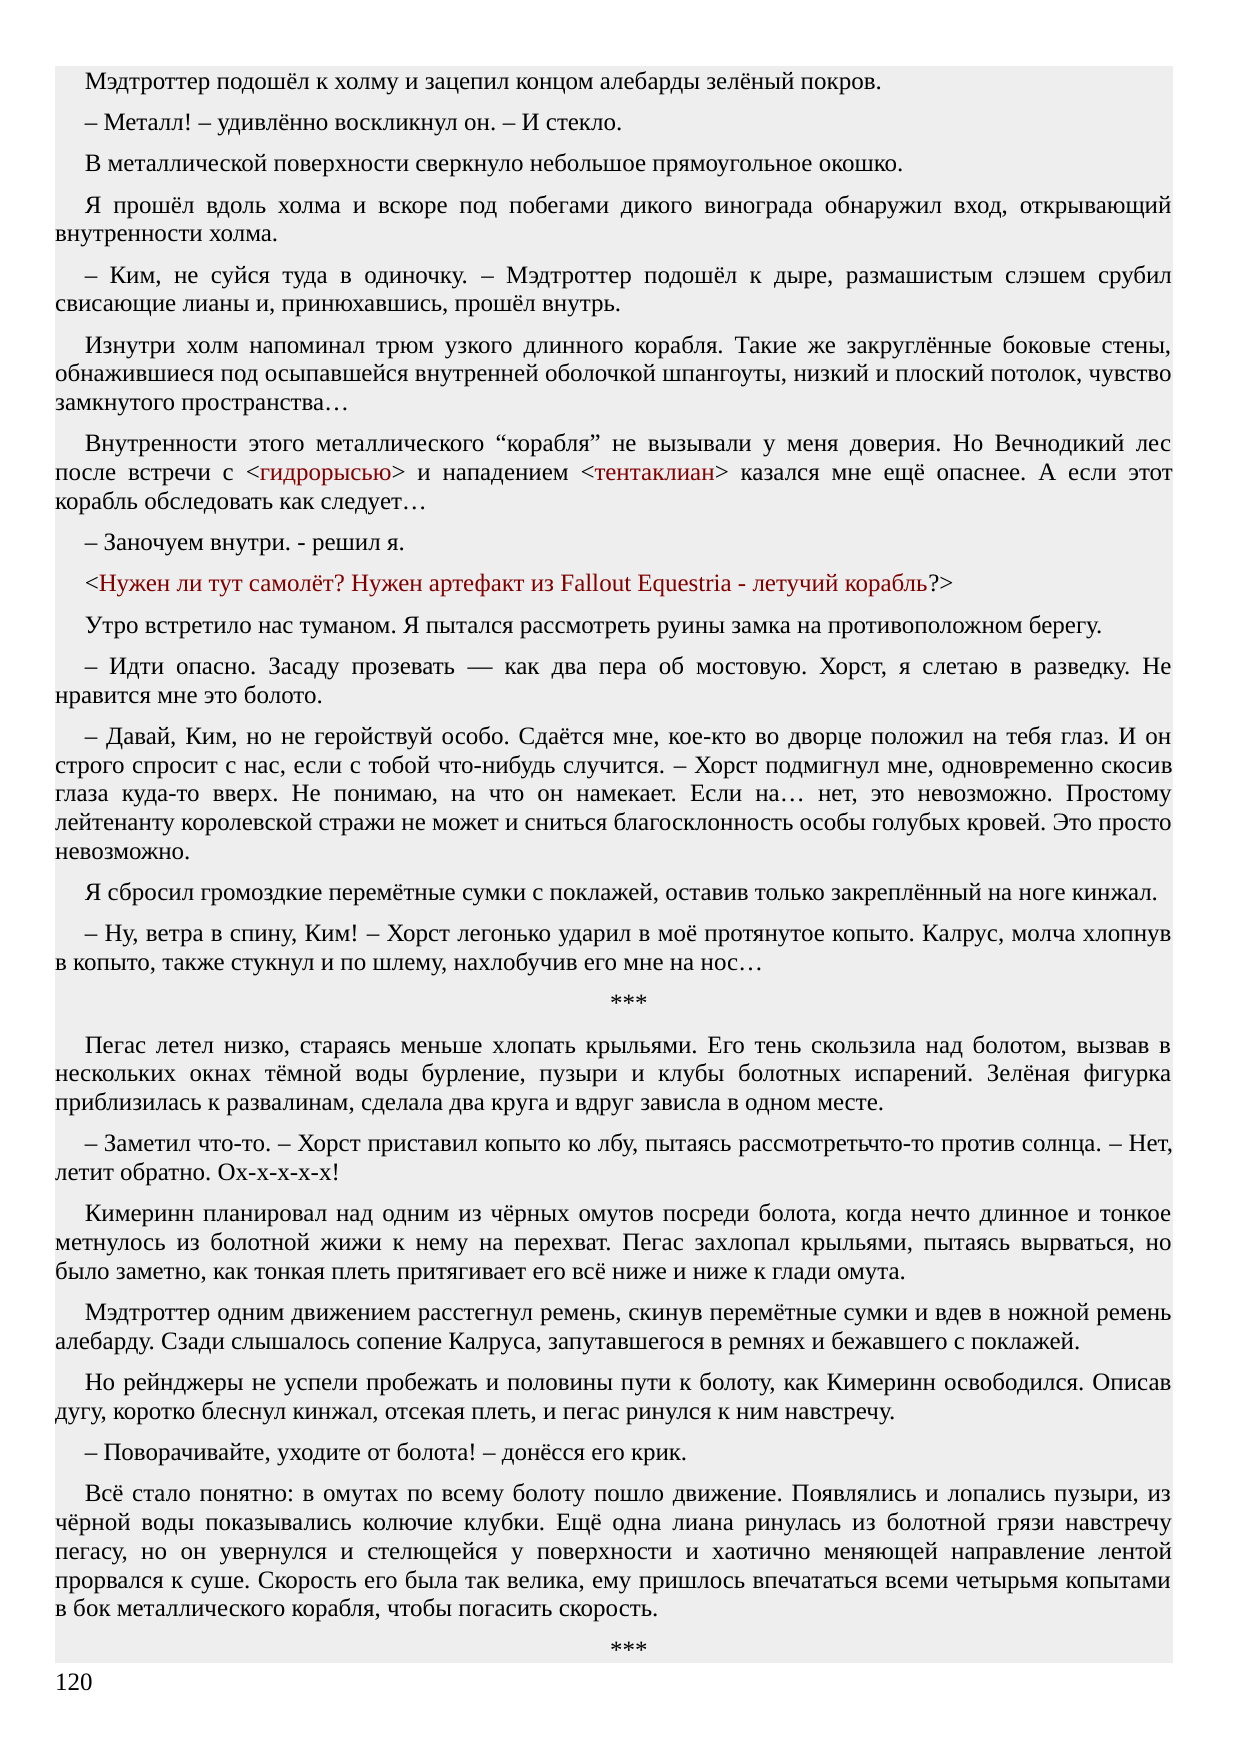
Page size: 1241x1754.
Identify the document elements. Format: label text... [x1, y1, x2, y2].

text Я сбросил громоздкие перемётные сумки с поклажей, оставив только закреплённый на ноге кинжал. [55, 877, 1173, 906]
text Утро встретило нас туманом. Я пытался рассмотреть руины замка на противоположном берегу. [55, 610, 1173, 638]
text Мэдтроттер подошёл к холму и зацепил концом алебарды зелёный покров. [55, 66, 1173, 95]
text Пегас летел низко, стараясь меньше хлопать крыльями. Его тень скользила над болотом, вызвав в нескольких окнах тёмной воды бурление, пузыри и клубы болотных испарений. Зелёная фигурка приблизилась к развалинам, сделала два круга и вдруг зависла в одном месте. [55, 1030, 1173, 1116]
text – Заночуем внутри. - решил я. [55, 527, 1173, 556]
text Мэдтроттер одним движением расстегнул ремень, скинув перемётные сумки и вдев в ножной ремень алебарду. Сзади слышалось сопение Калруса, запутавшегося в ремнях и бежавшего с поклажей. [55, 1297, 1173, 1355]
text Всё стало понятно: в омутах по всему болоту пошло движение. Появлялись и лопались пузыри, из чёрной воды показывались колючие клубки. Ещё одна лиана ринулась из болотной грязи навстречу пегасу, но он увернулся и стелющейся у поверхности и хаотично меняющей направление лентой прорвался к суше. Скорость его была так велика, ему пришлось впечататься всеми четырьмя копытами в бок металлического корабля, чтобы погасить скорость. [55, 1478, 1173, 1622]
text *** [55, 988, 1173, 1017]
text <Нужен ли тут самолёт? Нужен артефакт из Fallout Equestria - летучий корабль?> [55, 568, 1173, 597]
text В металлической поверхности сверкнуло небольшое прямоугольное окошко. [55, 148, 1173, 177]
text – Ну, ветра в спину, Ким! – Хорст легонько ударил в моё протянутое копыто. Калрус, молча хлопнув в копыто, также стукнул и по шлему, нахлобучив его мне на нос… [55, 918, 1173, 976]
text – Идти опасно. Засаду прозевать — как два пера об мостовую. Хорст, я слетаю в разведку. Не нравится мне это болото. [55, 651, 1173, 708]
text Кимеринн планировал над одним из чёрных омутов посреди болота, когда нечто длинное и тонкое метнулось из болотной жижи к нему на перехват. Пегас захлопал крыльями, пытаясь вырваться, но было заметно, как тонкая плеть притягивает его всё ниже и ниже к глади омута. [55, 1198, 1173, 1285]
text – Поворачивайте, уходите от болота! – донёсся его крик. [55, 1437, 1173, 1466]
text Я прошёл вдоль холма и вскоре под побегами дикого винограда обнаружил вход, открывающий внутренности холма. [55, 190, 1173, 247]
text – Ким, не суйся туда в одиночку. – Мэдтроттер подошёл к дыре, размашистым слэшем срубил свисающие лианы и, принюхавшись, прошёл внутрь. [55, 260, 1173, 317]
text *** [55, 1635, 1173, 1663]
text Изнутри холм напоминал трюм узкого длинного корабля. Такие же закруглённые боковые стены, обнажившиеся под осыпавшейся внутренней оболочкой шпангоуты, низкий и плоский потолок, чувство замкнутого пространства… [55, 330, 1173, 416]
text – Давай, Ким, но не геройствуй особо. Сдаётся мне, кое-кто во дворце положил на тебя глаз. И он строго спросит с нас, если с тобой что-нибудь случится. – Хорст подмигнул мне, одновременно скосив глаза куда-то вверх. Не понимаю, на что он намекает. Если на… нет, это невозможно. Простому лейтенанту королевской стражи не может и сниться благосклонность особы голубых кровей. Это просто невозможно. [55, 721, 1173, 865]
text Внутренности этого металлического “корабля” не вызывали у меня доверия. Но Вечнодикий лес после встречи с <гидрорысью> и нападением <тентаклиан> казался мне ещё опаснее. А если этот корабль обследовать как следует… [55, 428, 1173, 515]
text – Металл! – удивлённо воскликнул он. – И стекло. [55, 107, 1173, 136]
text Но рейнджеры не успели пробежать и половины пути к болоту, как Кимеринн освободился. Описав дугу, коротко блеснул кинжал, отсекая плеть, и пегас ринулся к ним навстречу. [55, 1367, 1173, 1425]
text – Заметил что-то. – Хорст приставил копыто ко лбу, пытаясь рассмотретьчто-то против солнца. – Нет, летит обратно. Ох-х-х-х-х! [55, 1128, 1173, 1186]
